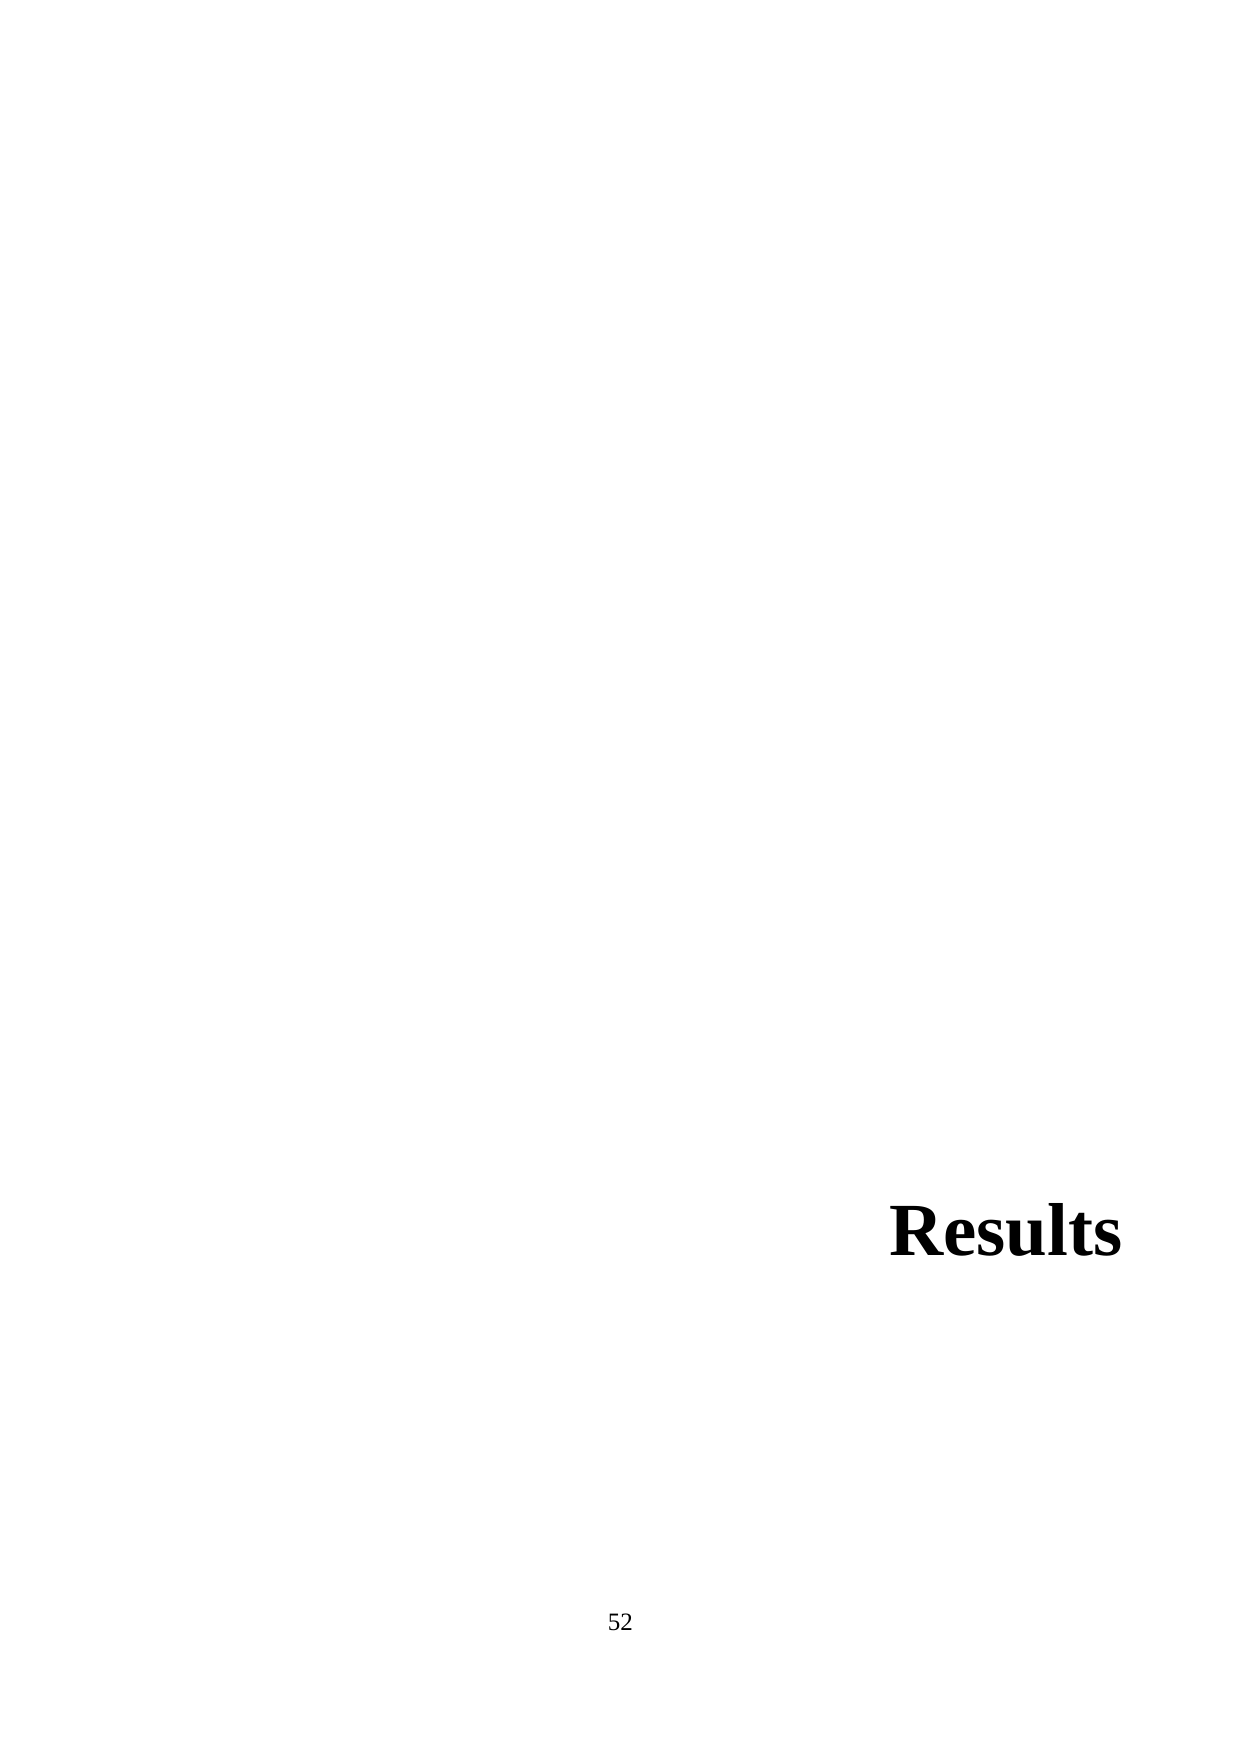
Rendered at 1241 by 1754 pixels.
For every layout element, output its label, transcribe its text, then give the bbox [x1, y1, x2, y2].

subtitle Results [118, 1185, 1122, 1272]
